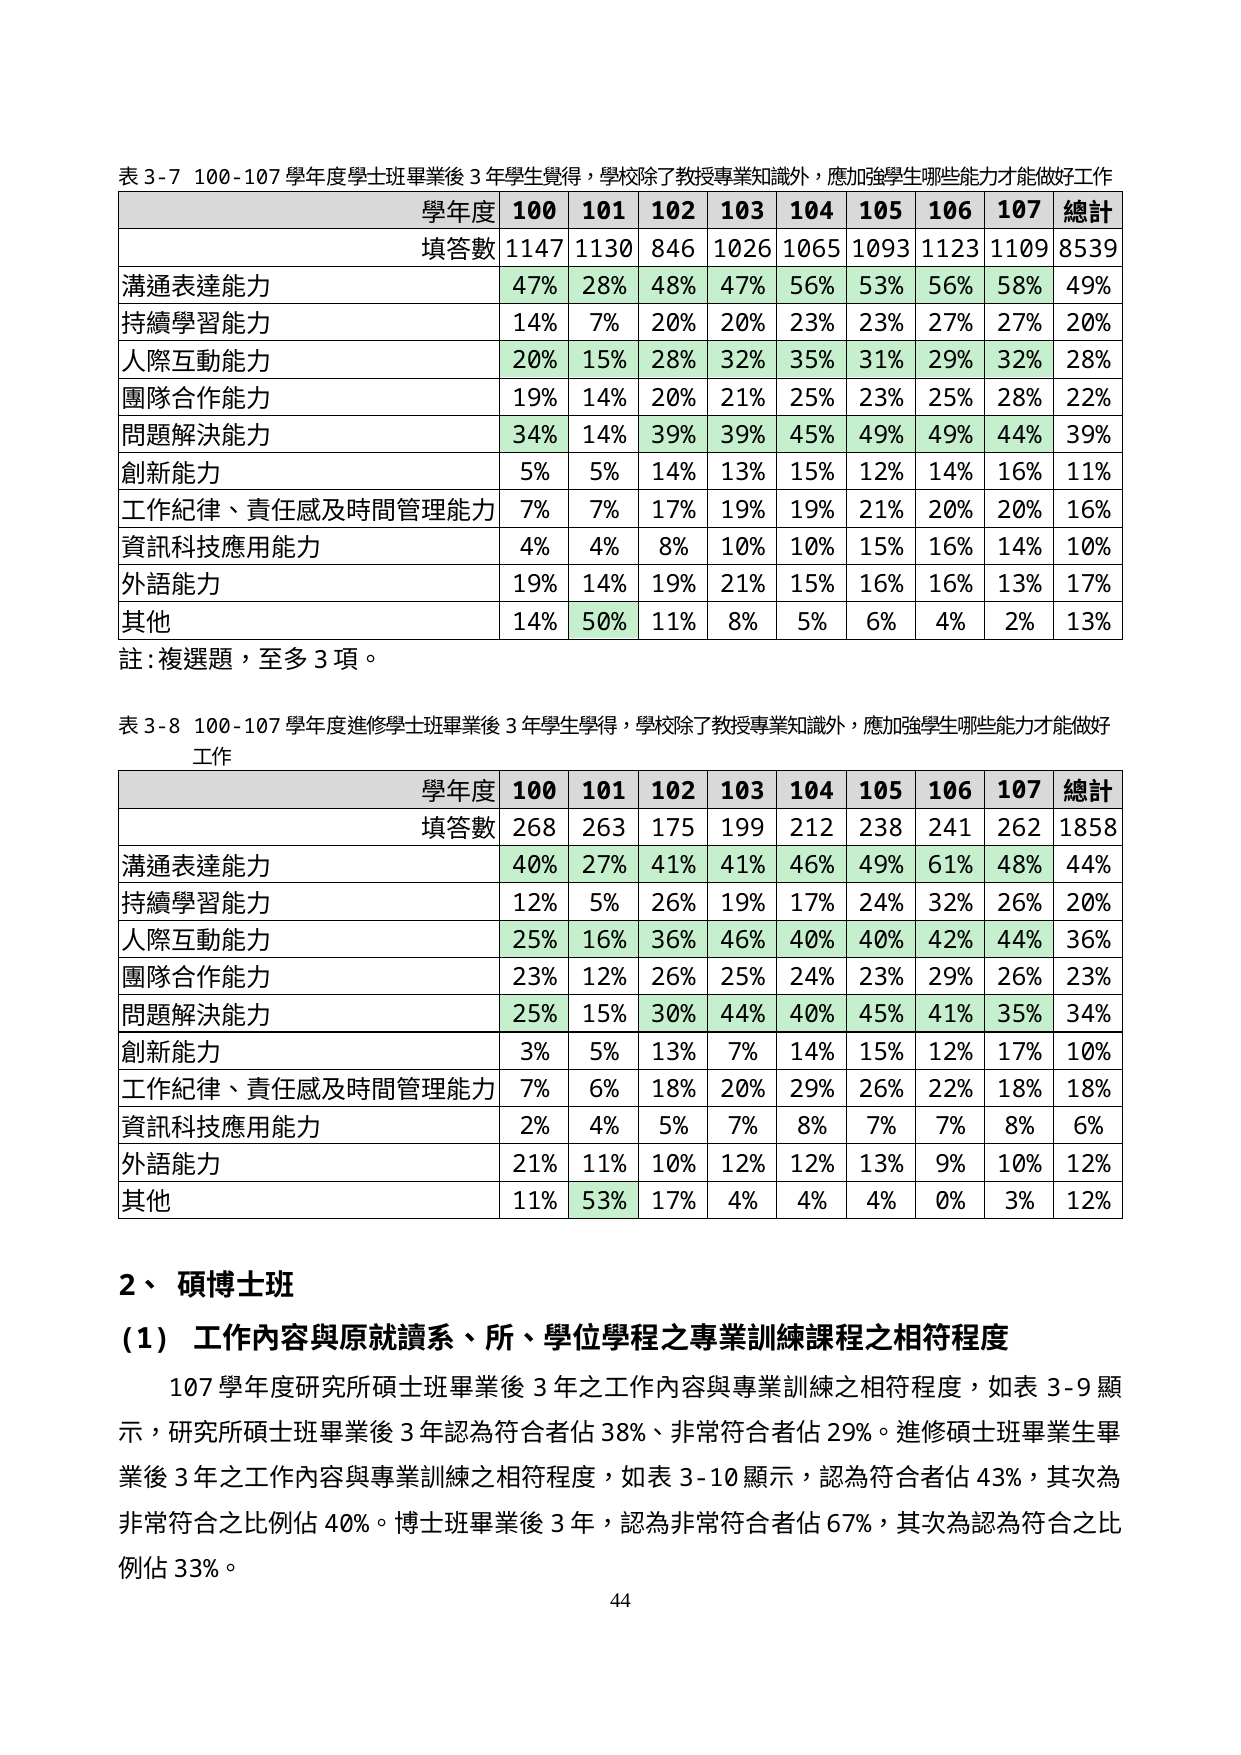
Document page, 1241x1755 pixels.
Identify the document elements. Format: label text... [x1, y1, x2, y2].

table_header 102 [639, 192, 707, 228]
table_cell 人際互動能力 [119, 921, 499, 957]
table_cell 238 [847, 809, 915, 845]
table_cell 10% [777, 528, 846, 564]
table_cell 0% [916, 1182, 984, 1218]
table_cell 21% [708, 565, 776, 601]
table_cell 14% [500, 304, 568, 340]
table_cell 56% [777, 267, 846, 303]
table_cell 846 [639, 229, 707, 266]
table_cell 175 [639, 809, 707, 845]
table_cell 10% [1054, 528, 1122, 564]
table_cell 持續學習能力 [119, 883, 499, 919]
table_cell 15% [847, 528, 915, 564]
table_cell 41% [916, 995, 984, 1031]
table_header 105 [847, 192, 915, 228]
table_cell 4% [569, 1107, 638, 1143]
table_cell 22% [1054, 379, 1122, 415]
table_cell 6% [847, 602, 915, 638]
table_cell 14% [916, 453, 984, 489]
table_cell 15% [847, 1033, 915, 1069]
table_cell 39% [639, 416, 707, 452]
table_cell 11% [1054, 453, 1122, 489]
table_cell 10% [708, 528, 776, 564]
table_cell 42% [916, 921, 984, 957]
table_cell 溝通表達能力 [119, 267, 499, 303]
table_cell 268 [500, 809, 568, 845]
table_header 106 [916, 771, 984, 808]
table_cell 25% [708, 958, 776, 994]
table_cell 2% [985, 602, 1053, 638]
table_cell 36% [639, 921, 707, 957]
table_cell 25% [500, 995, 568, 1031]
table_cell 1065 [777, 229, 846, 266]
table_cell 23% [847, 379, 915, 415]
table_cell 14% [569, 416, 638, 452]
table_cell 12% [569, 958, 638, 994]
table_cell 23% [500, 958, 568, 994]
table_cell 7% [500, 490, 568, 527]
table_cell 28% [1054, 341, 1122, 377]
table_cell 4% [777, 1182, 846, 1218]
table_cell 12% [500, 883, 568, 919]
table_cell 創新能力 [119, 453, 499, 489]
table_cell 持續學習能力 [119, 304, 499, 340]
table_cell 10% [985, 1144, 1053, 1181]
table_cell 7% [708, 1107, 776, 1143]
table_cell 7% [847, 1107, 915, 1143]
table_cell 5% [500, 453, 568, 489]
table_cell 8539 [1054, 229, 1122, 266]
table_cell 14% [569, 379, 638, 415]
table_cell 外語能力 [119, 565, 499, 601]
table_cell 19% [708, 490, 776, 527]
table_header 學年度 [119, 192, 499, 228]
table_cell 35% [985, 995, 1053, 1031]
table_cell 31% [847, 341, 915, 377]
table_cell 58% [985, 267, 1053, 303]
table_cell 45% [847, 995, 915, 1031]
table_cell 9% [916, 1144, 984, 1181]
table_cell 7% [500, 1070, 568, 1106]
table_cell 49% [847, 846, 915, 882]
table_cell 1858 [1054, 809, 1122, 845]
table_cell 4% [847, 1182, 915, 1218]
table_cell 26% [639, 883, 707, 919]
table_cell 53% [569, 1182, 638, 1218]
table_cell 1093 [847, 229, 915, 266]
table_cell 26% [985, 883, 1053, 919]
table_cell 工作紀律、責任感及時間管理能力 [119, 1070, 499, 1106]
table_cell 20% [916, 490, 984, 527]
table_cell 20% [500, 341, 568, 377]
table_cell 34% [1054, 995, 1122, 1031]
table_cell 24% [777, 958, 846, 994]
table_cell 13% [639, 1033, 707, 1069]
table_cell 20% [1054, 883, 1122, 919]
table_cell 61% [916, 846, 984, 882]
table_cell 14% [569, 565, 638, 601]
table_cell 16% [985, 453, 1053, 489]
table_cell 20% [639, 304, 707, 340]
table_cell 3% [985, 1182, 1053, 1218]
table_cell 30% [639, 995, 707, 1031]
table_cell 46% [708, 921, 776, 957]
table_cell 23% [847, 958, 915, 994]
table_cell 23% [777, 304, 846, 340]
table_cell 29% [916, 341, 984, 377]
table_cell 25% [500, 921, 568, 957]
table_cell 41% [639, 846, 707, 882]
table_cell 人際互動能力 [119, 341, 499, 377]
table_cell 15% [777, 565, 846, 601]
table_cell 1147 [500, 229, 568, 266]
table_cell 5% [639, 1107, 707, 1143]
table_cell 6% [569, 1070, 638, 1106]
table_cell 34% [500, 416, 568, 452]
table_cell 28% [639, 341, 707, 377]
table_cell 19% [639, 565, 707, 601]
table_cell 5% [777, 602, 846, 638]
table_cell 填答數 [119, 229, 499, 266]
table_cell 263 [569, 809, 638, 845]
table_cell 27% [985, 304, 1053, 340]
table_cell 團隊合作能力 [119, 958, 499, 994]
text 107學年度研究所碩士班畢業後3年之工作內容與專業訓練之相符程度，如表3-9顯示，研究所碩士班畢業後3年認為符合者佔38%、非常符合者佔29%。進修碩士班畢業生畢業後3年之工作內容與專業訓練之相符程度，如表3-10顯示，認為符合者佔43%，其次為非常符合之比例佔40%。博士班畢業後3年，認為非常符合者佔67%，其次為認為符合之比例佔33%。 [118, 1367, 1122, 1585]
table_cell 14% [777, 1033, 846, 1069]
table_header 103 [708, 771, 776, 808]
table_cell 17% [777, 883, 846, 919]
table_cell 2% [500, 1107, 568, 1143]
table_cell 45% [777, 416, 846, 452]
table_cell 18% [985, 1070, 1053, 1106]
table_cell 39% [708, 416, 776, 452]
table_cell 8% [985, 1107, 1053, 1143]
table_cell 21% [500, 1144, 568, 1181]
table_cell 3% [500, 1033, 568, 1069]
table_cell 44% [985, 416, 1053, 452]
table_cell 17% [639, 490, 707, 527]
table_cell 13% [1054, 602, 1122, 638]
table_cell 19% [500, 379, 568, 415]
table_header 102 [639, 771, 707, 808]
table_cell 4% [569, 528, 638, 564]
table_header 105 [847, 771, 915, 808]
table_cell 22% [916, 1070, 984, 1106]
table_cell 資訊科技應用能力 [119, 528, 499, 564]
table_cell 19% [500, 565, 568, 601]
table_cell 48% [639, 267, 707, 303]
table_cell 28% [569, 267, 638, 303]
table_cell 10% [639, 1144, 707, 1181]
table_cell 19% [777, 490, 846, 527]
table_cell 32% [708, 341, 776, 377]
table_header 101 [569, 192, 638, 228]
table_cell 18% [639, 1070, 707, 1106]
table_cell 44% [708, 995, 776, 1031]
table_cell 16% [1054, 490, 1122, 527]
table_cell 7% [708, 1033, 776, 1069]
table_cell 5% [569, 883, 638, 919]
table_cell 11% [639, 602, 707, 638]
table_cell 其他 [119, 1182, 499, 1218]
table_cell 16% [847, 565, 915, 601]
table_cell 40% [847, 921, 915, 957]
table_cell 12% [1054, 1144, 1122, 1181]
table_cell 48% [985, 846, 1053, 882]
table_cell 14% [500, 602, 568, 638]
table_cell 4% [708, 1182, 776, 1218]
table_cell 14% [639, 453, 707, 489]
table_cell 1130 [569, 229, 638, 266]
table_cell 21% [708, 379, 776, 415]
table_cell 7% [569, 304, 638, 340]
table_cell 7% [916, 1107, 984, 1143]
table_cell 11% [500, 1182, 568, 1218]
table_cell 1026 [708, 229, 776, 266]
table_header 總計 [1054, 192, 1122, 228]
list 碩博士班 [118, 1261, 1122, 1304]
table_cell 21% [847, 490, 915, 527]
table_cell 8% [639, 528, 707, 564]
table_cell 35% [777, 341, 846, 377]
table_header 107 [985, 192, 1053, 228]
table_cell 12% [777, 1144, 846, 1181]
table_cell 問題解決能力 [119, 416, 499, 452]
table_cell 49% [1054, 267, 1122, 303]
table_cell 團隊合作能力 [119, 379, 499, 415]
table_cell 26% [847, 1070, 915, 1106]
table_cell 28% [985, 379, 1053, 415]
text 註:複選題，至多3項。 [118, 640, 1122, 676]
table_cell 23% [1054, 958, 1122, 994]
table_cell 212 [777, 809, 846, 845]
table_cell 23% [847, 304, 915, 340]
table_cell 4% [500, 528, 568, 564]
table_header 106 [916, 192, 984, 228]
table_header 103 [708, 192, 776, 228]
table_cell 5% [569, 1033, 638, 1069]
table_cell 問題解決能力 [119, 995, 499, 1031]
table_cell 18% [1054, 1070, 1122, 1106]
table_cell 199 [708, 809, 776, 845]
table_cell 13% [985, 565, 1053, 601]
table_cell 47% [500, 267, 568, 303]
table_header 107 [985, 771, 1053, 808]
table_cell 44% [985, 921, 1053, 957]
table_cell 40% [500, 846, 568, 882]
table_cell 17% [639, 1182, 707, 1218]
table_cell 資訊科技應用能力 [119, 1107, 499, 1143]
table_cell 17% [985, 1033, 1053, 1069]
table_cell 8% [777, 1107, 846, 1143]
table_cell 26% [985, 958, 1053, 994]
table_cell 4% [916, 602, 984, 638]
table_cell 26% [639, 958, 707, 994]
table_cell 24% [847, 883, 915, 919]
table_cell 13% [708, 453, 776, 489]
table_cell 46% [777, 846, 846, 882]
table_cell 5% [569, 453, 638, 489]
table_header 總計 [1054, 771, 1122, 808]
table_cell 8% [708, 602, 776, 638]
table_cell 1109 [985, 229, 1053, 266]
table_header 學年度 [119, 771, 499, 808]
table_cell 20% [985, 490, 1053, 527]
table_cell 溝通表達能力 [119, 846, 499, 882]
table_header 104 [777, 771, 846, 808]
table_header 100 [500, 192, 568, 228]
table_cell 49% [847, 416, 915, 452]
table_cell 1123 [916, 229, 984, 266]
table_cell 6% [1054, 1107, 1122, 1143]
table_cell 12% [847, 453, 915, 489]
table_cell 12% [916, 1033, 984, 1069]
table_cell 20% [639, 379, 707, 415]
table_cell 16% [916, 565, 984, 601]
table_cell 25% [777, 379, 846, 415]
table_cell 創新能力 [119, 1033, 499, 1069]
table_cell 27% [916, 304, 984, 340]
text 表3-8 100-107學年度進修學士班畢業後3年學生學得，學校除了教授專業知識外，應加強學生哪些能力才能做好工作 [118, 710, 1122, 770]
table_cell 填答數 [119, 809, 499, 845]
table_cell 12% [708, 1144, 776, 1181]
table_cell 32% [916, 883, 984, 919]
table_header 104 [777, 192, 846, 228]
table_cell 10% [1054, 1033, 1122, 1069]
table_cell 56% [916, 267, 984, 303]
text 表3-7 100-107學年度學士班畢業後3年學生覺得，學校除了教授專業知識外，應加強學生哪些能力才能做好工作 [118, 161, 1122, 191]
table_cell 16% [569, 921, 638, 957]
table_cell 20% [708, 304, 776, 340]
table_cell 20% [708, 1070, 776, 1106]
table_cell 14% [985, 528, 1053, 564]
table_cell 13% [847, 1144, 915, 1181]
table_cell 25% [916, 379, 984, 415]
table_cell 241 [916, 809, 984, 845]
table_cell 47% [708, 267, 776, 303]
table_cell 7% [569, 490, 638, 527]
table_cell 49% [916, 416, 984, 452]
table_cell 其他 [119, 602, 499, 638]
table_cell 44% [1054, 846, 1122, 882]
table_cell 36% [1054, 921, 1122, 957]
table_cell 20% [1054, 304, 1122, 340]
table_cell 50% [569, 602, 638, 638]
table_cell 16% [916, 528, 984, 564]
list 工作內容與原就讀系、所、學位學程之專業訓練課程之相符程度 [118, 1314, 1122, 1357]
table_cell 29% [777, 1070, 846, 1106]
table_cell 工作紀律、責任感及時間管理能力 [119, 490, 499, 527]
table_cell 40% [777, 921, 846, 957]
table_header 101 [569, 771, 638, 808]
table_cell 40% [777, 995, 846, 1031]
table_cell 17% [1054, 565, 1122, 601]
table_cell 41% [708, 846, 776, 882]
table_cell 29% [916, 958, 984, 994]
table_cell 11% [569, 1144, 638, 1181]
table_cell 262 [985, 809, 1053, 845]
table_cell 19% [708, 883, 776, 919]
table_cell 外語能力 [119, 1144, 499, 1181]
table_cell 27% [569, 846, 638, 882]
table_cell 15% [569, 995, 638, 1031]
table_cell 39% [1054, 416, 1122, 452]
table_cell 12% [1054, 1182, 1122, 1218]
table_cell 32% [985, 341, 1053, 377]
table_cell 53% [847, 267, 915, 303]
table_cell 15% [569, 341, 638, 377]
table_header 100 [500, 771, 568, 808]
table_cell 15% [777, 453, 846, 489]
